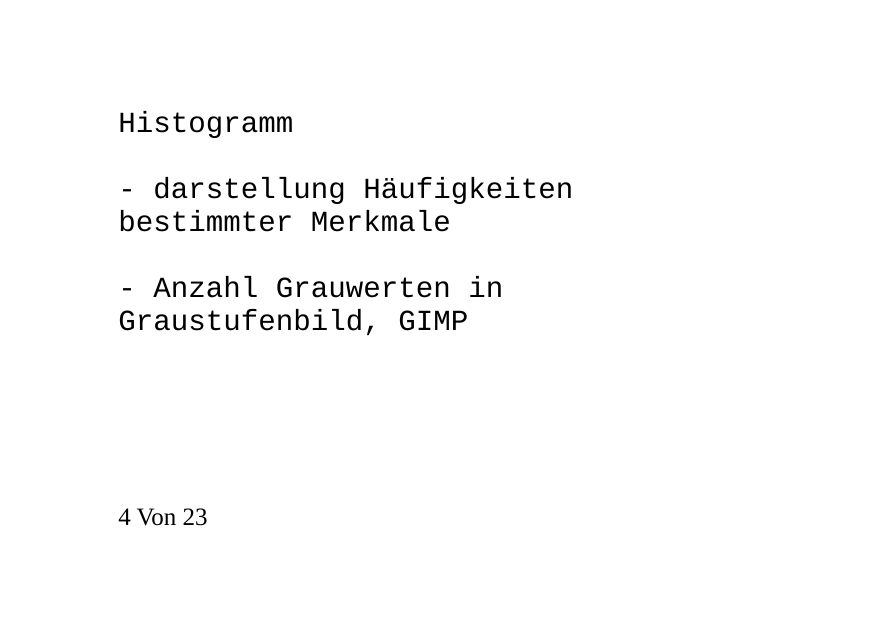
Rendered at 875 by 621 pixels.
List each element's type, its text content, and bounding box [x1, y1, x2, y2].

text Histogramm [118, 108, 756, 141]
text - Anzahl Grauwerten in Graustufenbild, GIMP [118, 273, 756, 339]
text - darstellung Häufigkeiten bestimmter Merkmale [118, 174, 756, 240]
